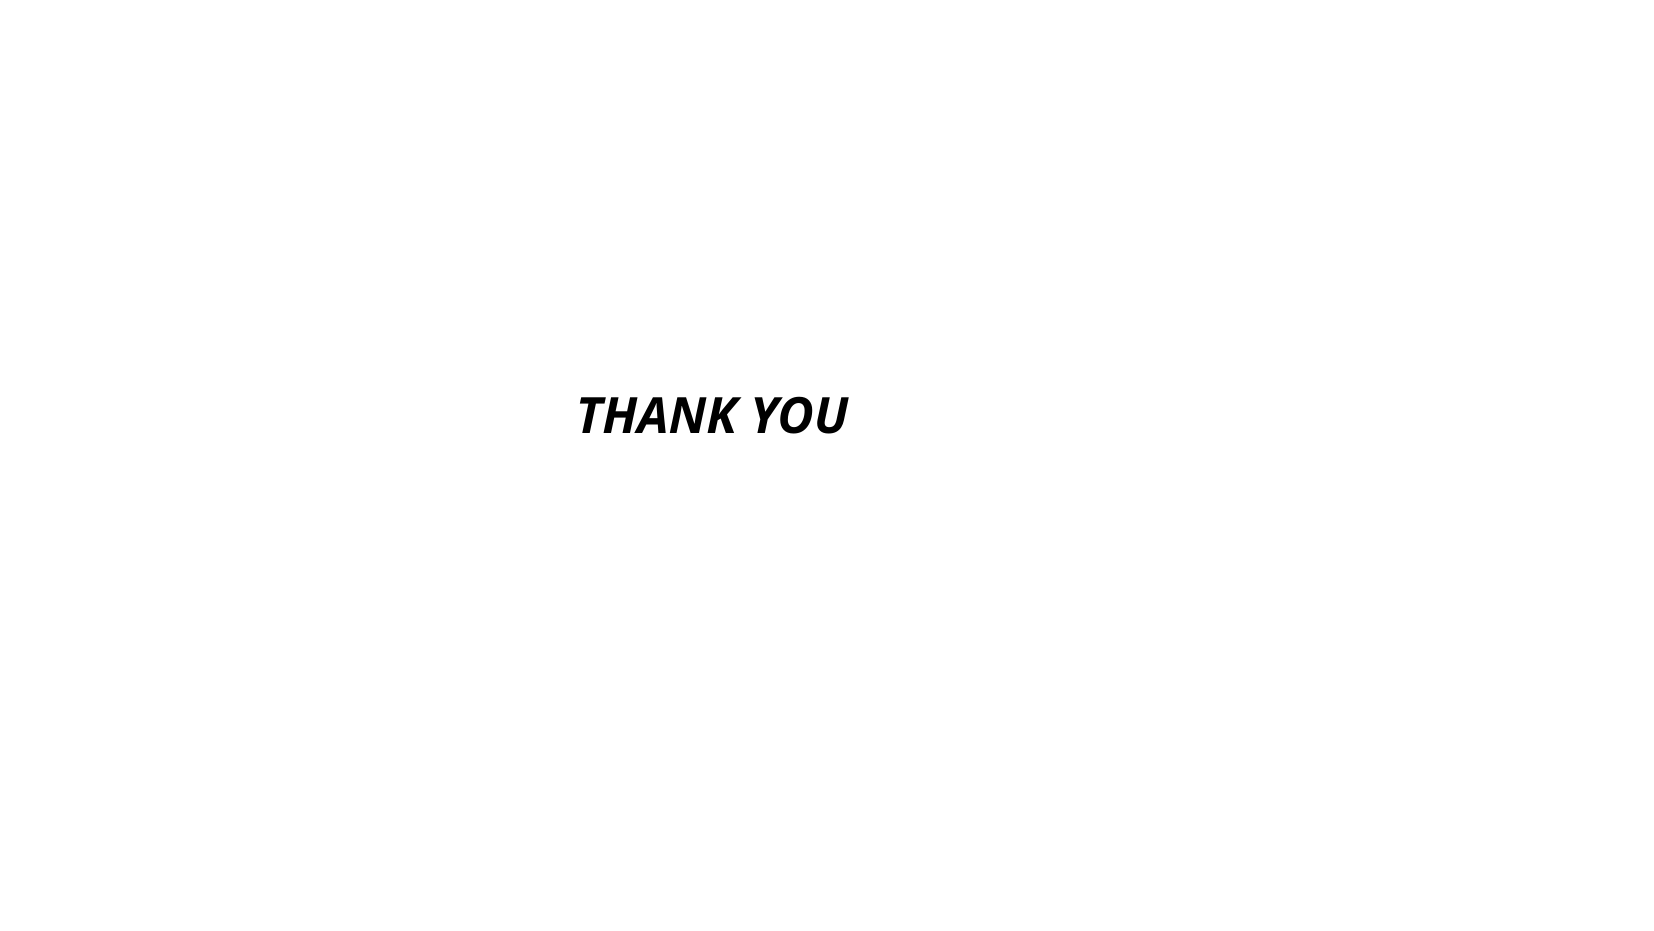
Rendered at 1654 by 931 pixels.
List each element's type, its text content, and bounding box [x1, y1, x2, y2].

text_box THANK YOU [561, 372, 1270, 457]
